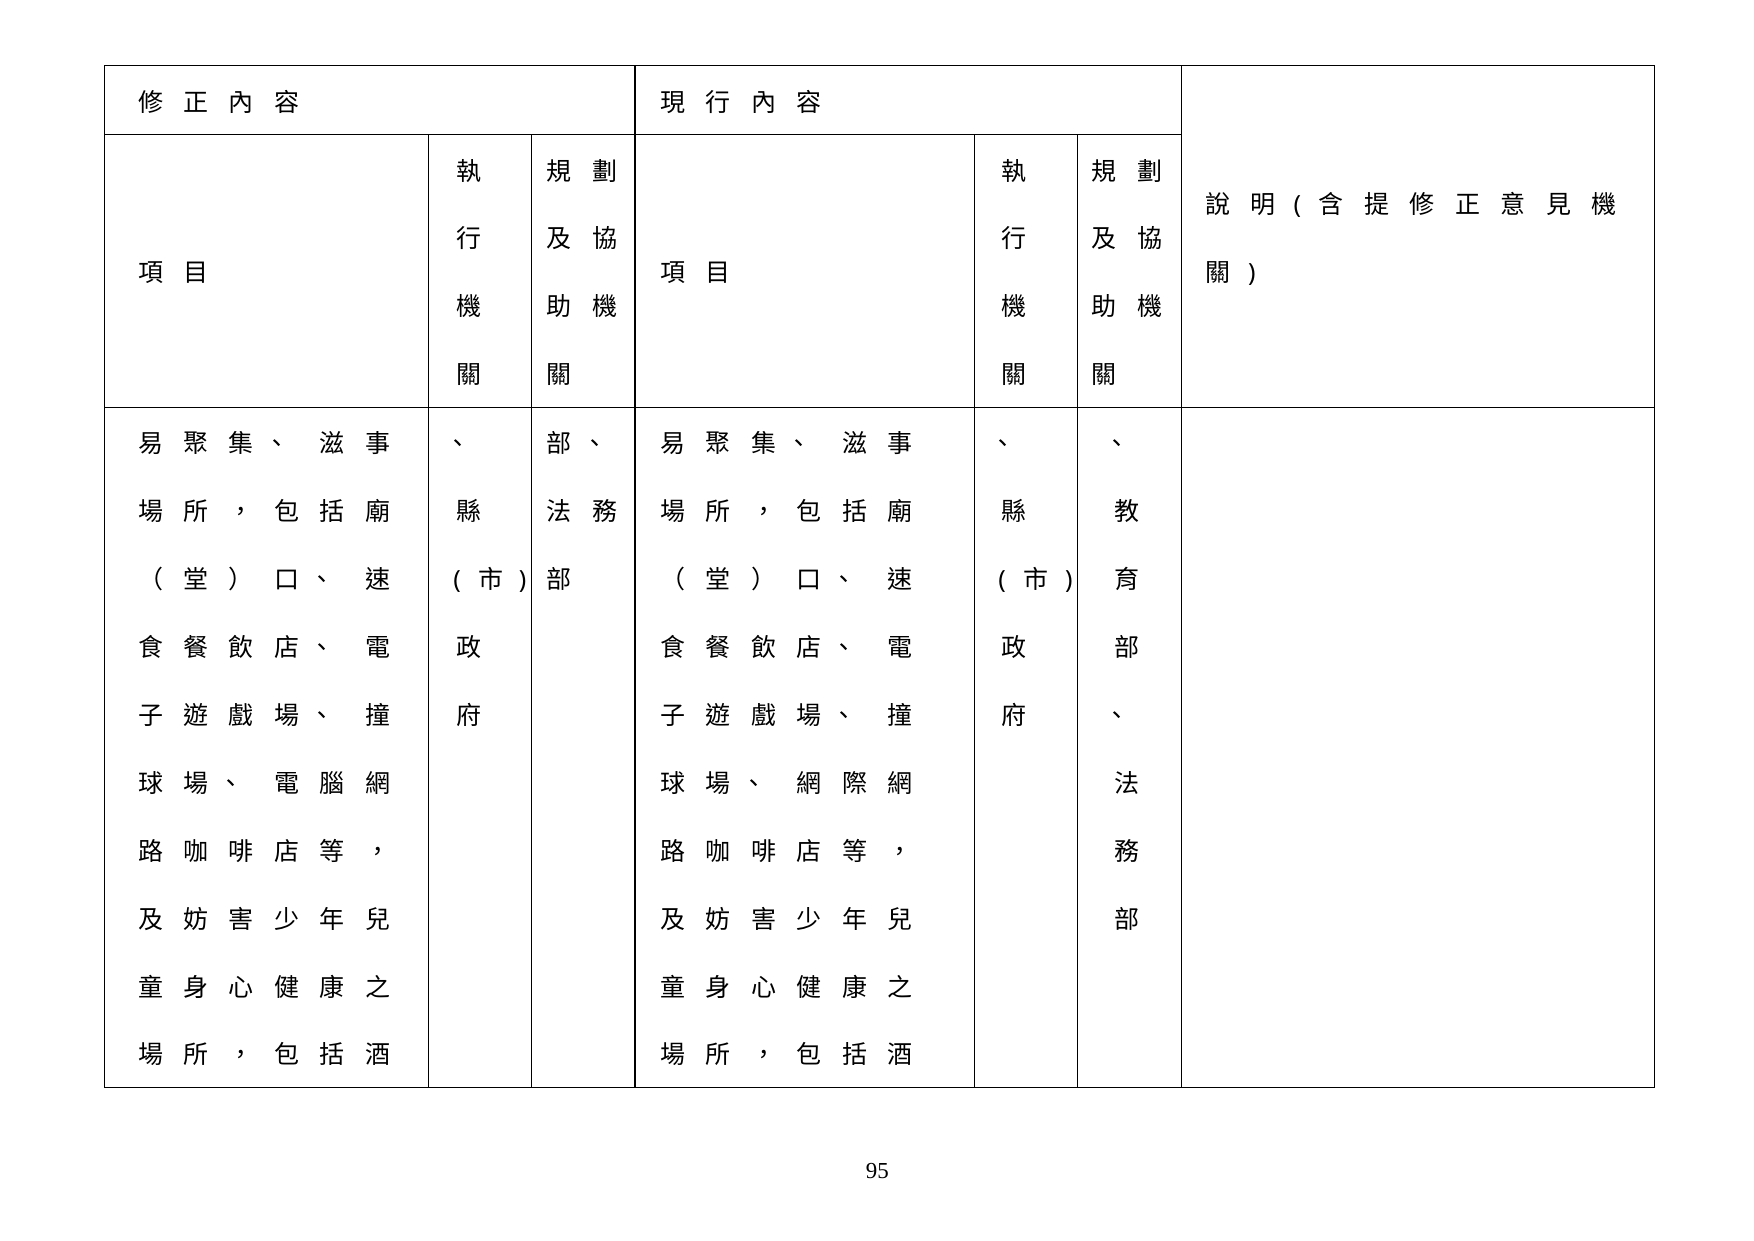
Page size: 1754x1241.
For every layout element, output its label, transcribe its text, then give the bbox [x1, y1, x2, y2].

table_cell 規劃及協助機關 [532, 135, 634, 407]
table_cell 、縣(市)政府 [429, 408, 531, 1087]
table_cell 執行機關 [975, 135, 1077, 407]
table_cell 項目 [636, 135, 974, 407]
table_cell 易聚集、滋事場所，包括廟（堂）口、速食餐飲店、電子遊戲場、撞球場、電腦網路咖啡店等，及妨害少年兒童身心健康之場所，包括酒 [105, 408, 428, 1087]
table_cell 、教育部、法務部 [1078, 408, 1181, 1087]
table_cell 易聚集、滋事場所，包括廟（堂）口、速食餐飲店、電子遊戲場、撞球場、網際網路咖啡店等，及妨害少年兒童身心健康之場所，包括酒 [636, 408, 974, 1087]
table_cell 項目 [105, 135, 428, 407]
table_header 現行內容 [636, 66, 1181, 134]
table_cell 、縣(市)政府 [975, 408, 1077, 1087]
table_cell 部、法務部 [532, 408, 634, 1087]
table_header 修正內容 [105, 66, 634, 134]
table_cell 規劃及協助機關 [1078, 135, 1181, 407]
table_cell 執行機關 [429, 135, 531, 407]
table_header 說明(含提修正意見機關) [1182, 66, 1654, 407]
table_cell [1182, 408, 1654, 1087]
